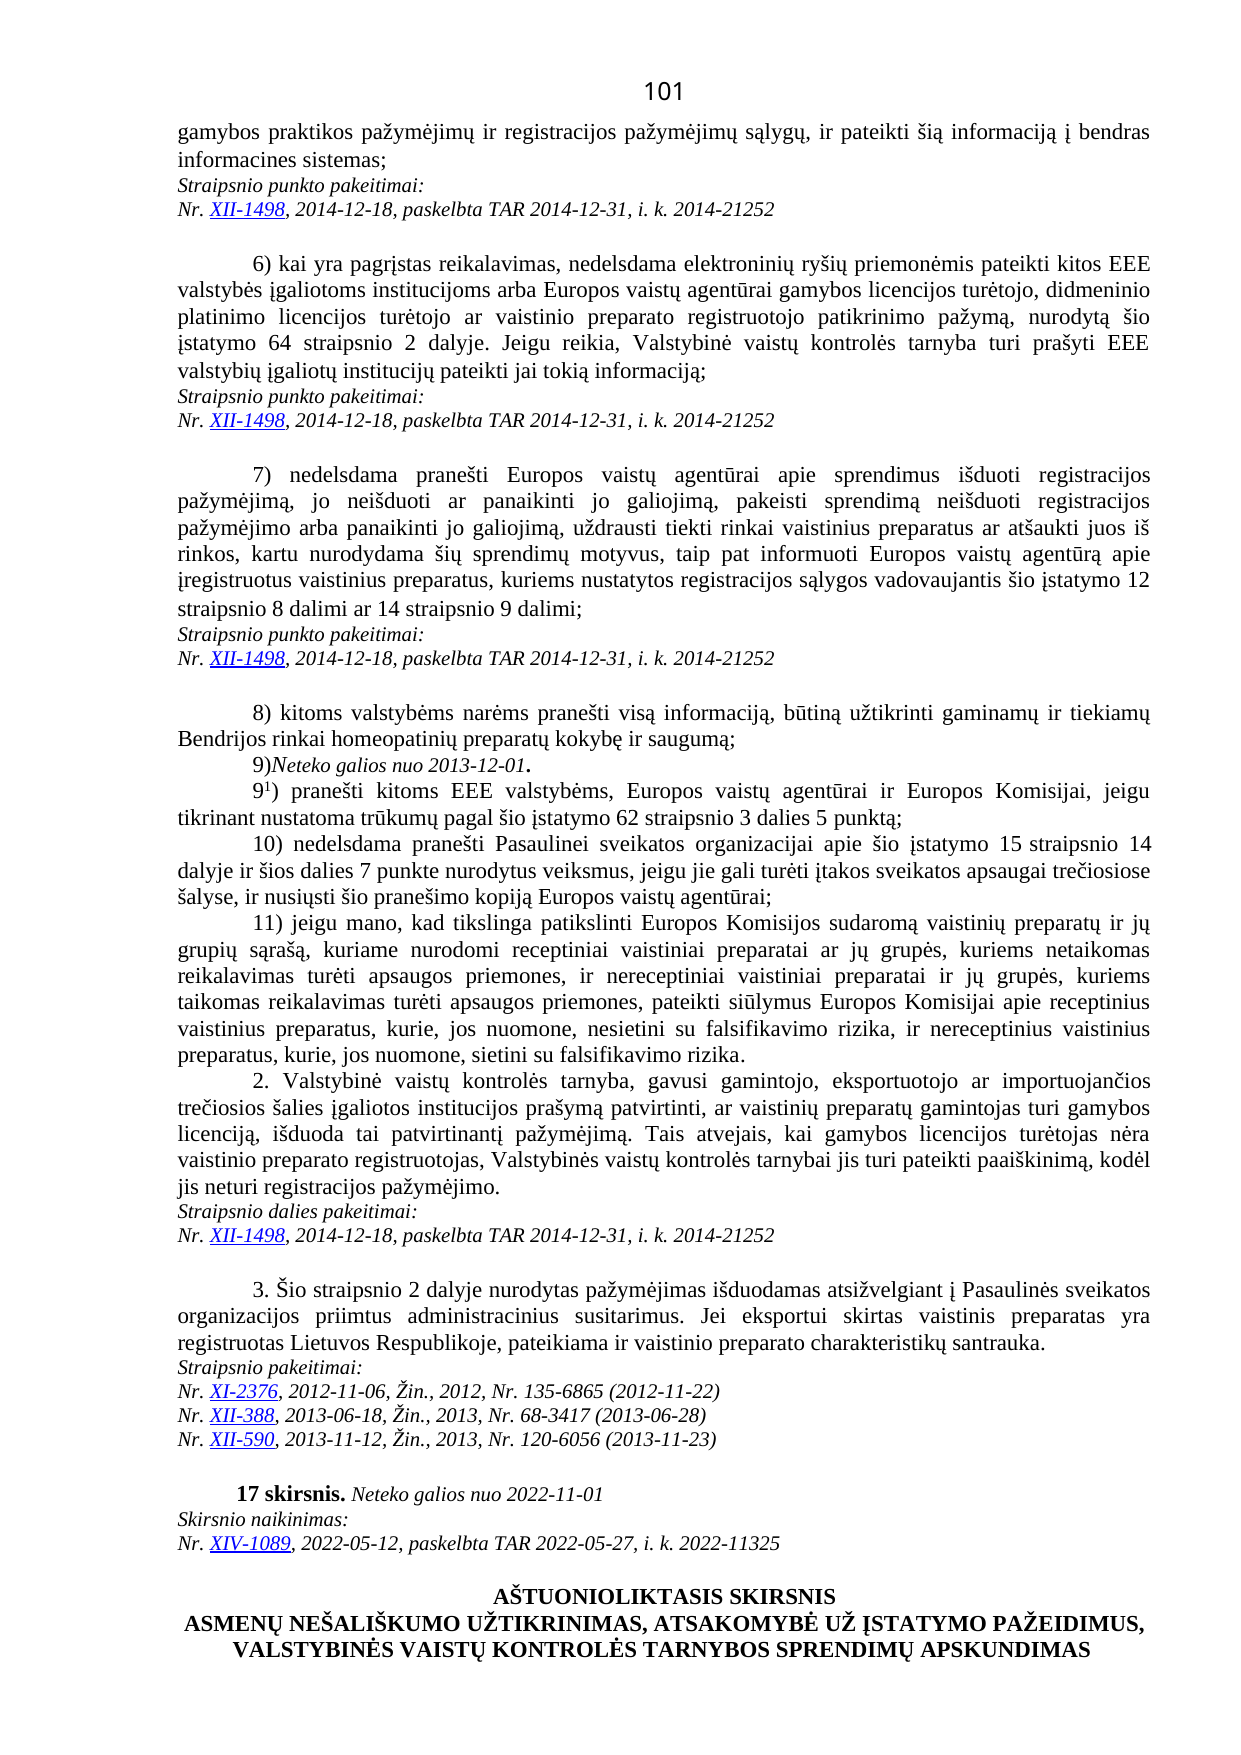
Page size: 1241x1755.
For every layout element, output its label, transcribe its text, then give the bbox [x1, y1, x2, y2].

text Nr. XII-1498, 2014-12-18, paskelbta TAR 2014-12-31, i. k. 2014-21252 [177, 1223, 1152, 1247]
text 2. Valstybinė vaistų kontrolės tarnyba, gavusi gamintojo, eksportuotojo ar importuojančios trečiosios šalies įgaliotos institucijos prašymą patvirtinti, ar vaistinių preparatų gamintojas turi gamybos licenciją, išduoda tai patvirtinantį pažymėjimą. Tais atvejais, kai gamybos licencijos turėtojas nėra vaistinio preparato registruotojas, Valstybinės vaistų kontrolės tarnybai jis turi pateikti paaiškinimą, kodėl jis neturi registracijos pažymėjimo. [177, 1067, 1152, 1199]
text Straipsnio punkto pakeitimai: [177, 173, 1152, 197]
text Nr. XI-2376, 2012-11-06, Žin., 2012, Nr. 135-6865 (2012-11-22) [177, 1379, 1152, 1403]
text ASMENŲ NEŠALIŠKUMO UŽTIKRINIMAS, ATSAKOMYBĖ UŽ ĮSTATYMO PAŽEIDIMUS, VALSTYBINĖS VAISTŲ KONTROLĖS TARNYBOS SPRENDIMŲ APSKUNDIMAS [177, 1610, 1152, 1662]
text Straipsnio punkto pakeitimai: [177, 384, 1152, 408]
text AŠTUONIOLIKTASIS SKIRSNIS [177, 1583, 1152, 1610]
text 10) nedelsdama pranešti Pasaulinei sveikatos organizacijai apie šio įstatymo 15 straipsnio 14 dalyje ir šios dalies 7 punkte nurodytus veiksmus, jeigu jie gali turėti įtakos sveikatos apsaugai trečiosiose šalyse, ir nusiųsti šio pranešimo kopiją Europos vaistų agentūrai; [177, 830, 1152, 909]
text Straipsnio pakeitimai: [177, 1355, 1152, 1379]
text 91) pranešti kitoms EEE valstybėms, Europos vaistų agentūrai ir Europos Komisijai, jeigu tikrinant nustatoma trūkumų pagal šio įstatymo 62 straipsnio 3 dalies 5 punktą; [177, 778, 1152, 830]
text 7) nedelsdama pranešti Europos vaistų agentūrai apie sprendimus išduoti registracijos pažymėjimą, jo neišduoti ar panaikinti jo galiojimą, pakeisti sprendimą neišduoti registracijos pažymėjimo arba panaikinti jo galiojimą, uždrausti tiekti rinkai vaistinius preparatus ar atšaukti juos iš rinkos, kartu nurodydama šių sprendimų motyvus, taip pat informuoti Europos vaistų agentūrą apie įregistruotus vaistinius preparatus, kuriems nustatytos registracijos sąlygos vadovaujantis šio įstatymo 12 straipsnio 8 dalimi ar 14 straipsnio 9 dalimi; [177, 461, 1152, 622]
text Nr. XII-1498, 2014-12-18, paskelbta TAR 2014-12-31, i. k. 2014-21252 [177, 646, 1152, 670]
text Skirsnio naikinimas: [177, 1507, 1152, 1531]
text 3. Šio straipsnio 2 dalyje nurodytas pažymėjimas išduodamas atsižvelgiant į Pasaulinės sveikatos organizacijos priimtus administracinius susitarimus. Jei eksportui skirtas vaistinis preparatas yra registruotas Lietuvos Respublikoje, pateikiama ir vaistinio preparato charakteristikų santrauka. [177, 1276, 1152, 1355]
text Nr. XII-590, 2013-11-12, Žin., 2013, Nr. 120-6056 (2013-11-23) [177, 1427, 1152, 1451]
text Nr. XII-1498, 2014-12-18, paskelbta TAR 2014-12-31, i. k. 2014-21252 [177, 408, 1152, 432]
text 17 skirsnis. Neteko galios nuo 2022-11-01 [177, 1480, 1152, 1507]
text Straipsnio punkto pakeitimai: [177, 622, 1152, 646]
text 6) kai yra pagrįstas reikalavimas, nedelsdama elektroninių ryšių priemonėmis pateikti kitos EEE valstybės įgaliotoms institucijoms arba Europos vaistų agentūrai gamybos licencijos turėtojo, didmeninio platinimo licencijos turėtojo ar vaistinio preparato registruotojo patikrinimo pažymą, nurodytą šio įstatymo 64 straipsnio 2 dalyje. Jeigu reikia, Valstybinė vaistų kontrolės tarnyba turi prašyti EEE valstybių įgaliotų institucijų pateikti jai tokią informaciją; [177, 250, 1152, 384]
text Nr. XII-1498, 2014-12-18, paskelbta TAR 2014-12-31, i. k. 2014-21252 [177, 197, 1152, 221]
text 11) jeigu mano, kad tikslinga patikslinti Europos Komisijos sudaromą vaistinių preparatų ir jų grupių sąrašą, kuriame nurodomi receptiniai vaistiniai preparatai ar jų grupės, kuriems netaikomas reikalavimas turėti apsaugos priemones, ir nereceptiniai vaistiniai preparatai ir jų grupės, kuriems taikomas reikalavimas turėti apsaugos priemones, pateikti siūlymus Europos Komisijai apie receptinius vaistinius preparatus, kurie, jos nuomone, nesietini su falsifikavimo rizika, ir nereceptinius vaistinius preparatus, kurie, jos nuomone, sietini su falsifikavimo rizika. [177, 909, 1152, 1067]
text 9)Neteko galios nuo 2013-12-01. [177, 751, 1152, 778]
text Nr. XIV-1089, 2022-05-12, paskelbta TAR 2022-05-27, i. k. 2022-11325 [177, 1531, 1152, 1555]
text 8) kitoms valstybėms narėms pranešti visą informaciją, būtiną užtikrinti gaminamų ir tiekiamų Bendrijos rinkai homeopatinių preparatų kokybę ir saugumą; [177, 698, 1152, 751]
text gamybos praktikos pažymėjimų ir registracijos pažymėjimų sąlygų, ir pateikti šią informaciją į bendras informacines sistemas; [177, 118, 1152, 173]
text Nr. XII-388, 2013-06-18, Žin., 2013, Nr. 68-3417 (2013-06-28) [177, 1403, 1152, 1427]
text Straipsnio dalies pakeitimai: [177, 1199, 1152, 1223]
